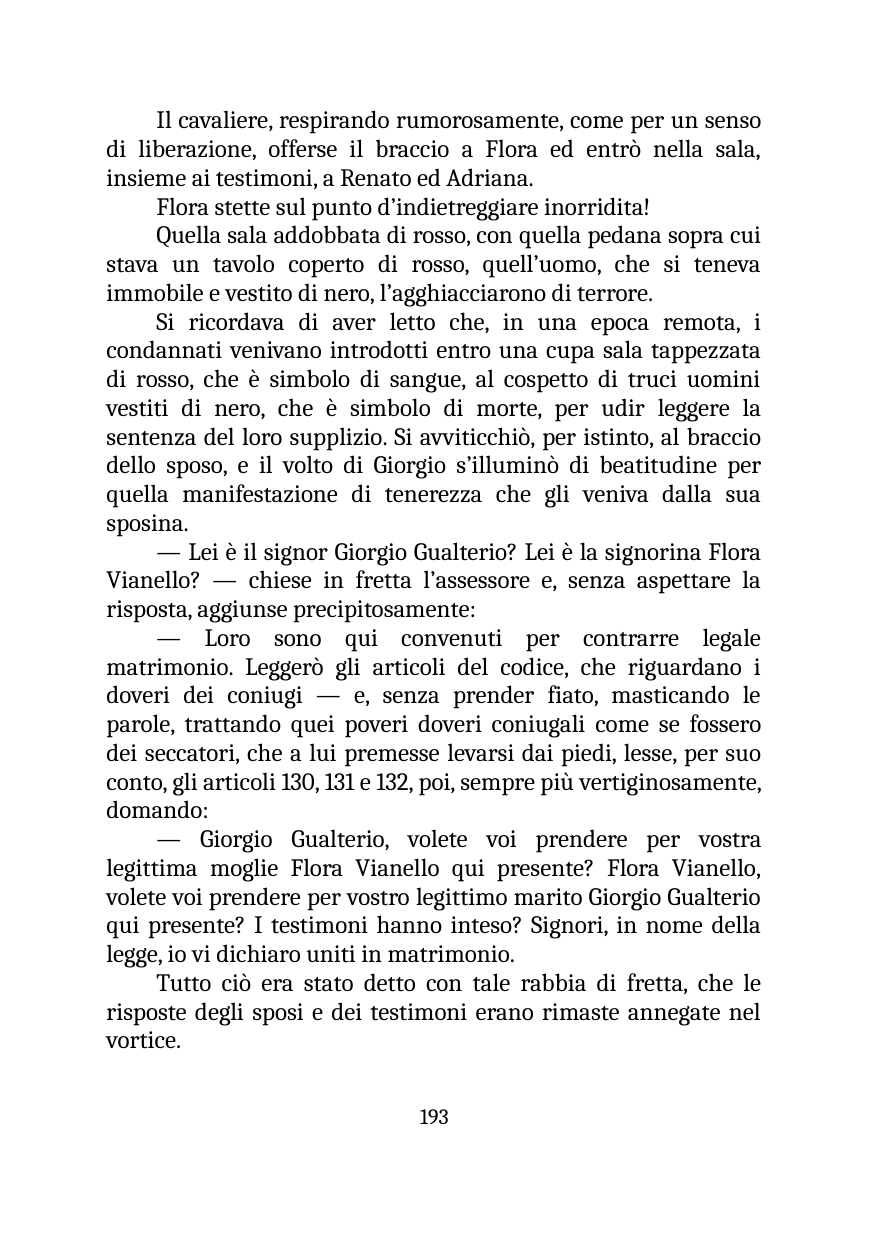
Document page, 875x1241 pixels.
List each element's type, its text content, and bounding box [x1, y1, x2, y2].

text Si ricordava di aver letto che, in una epoca remota, i condannati venivano introdotti entro una cupa sala tappezzata di rosso, che è simbolo di sangue, al cospetto di truci uomini vestiti di nero, che è simbolo di morte, per udir leggere la sentenza del loro supplizio. Si avviticchiò, per istinto, al braccio dello sposo, e il volto di Giorgio s’illuminò di beatitudine per quella manifestazione di tenerezza che gli veniva dalla sua sposina. [106, 307, 762, 537]
text Flora stette sul punto d’indietreggiare inorridita! [106, 192, 762, 221]
text — Giorgio Gualterio, volete voi prendere per vostra legittima moglie Flora Vianello qui presente? Flora Vianello, volete voi prendere per vostro legittimo marito Giorgio Gualterio qui presente? I testimoni hanno inteso? Signori, in nome della legge, io vi dichiaro uniti in matrimonio. [106, 825, 762, 969]
text — Lei è il signor Giorgio Gualterio? Lei è la signorina Flora Vianello? — chiese in fretta l’assessore e, senza aspettare la risposta, aggiunse precipitosamente: [106, 537, 762, 624]
text Tutto ciò era stato detto con tale rabbia di fretta, che le risposte degli sposi e dei testimoni erano rimaste annegate nel vortice. [106, 969, 762, 1055]
text — Loro sono qui convenuti per contrarre legale matrimonio. Leggerò gli articoli del codice, che riguardano i doveri dei coniugi — e, senza prender fiato, masticando le parole, trattando quei poveri doveri coniugali come se fossero dei seccatori, che a lui premesse levarsi dai piedi, lesse, per suo conto, gli articoli 130, 131 e 132, poi, sempre più vertiginosamente, domando: [106, 624, 762, 825]
text Il cavaliere, respirando rumorosamente, come per un senso di liberazione, offerse il braccio a Flora ed entrò nella sala, insieme ai testimoni, a Renato ed Adriana. [106, 106, 762, 192]
text Quella sala addobbata di rosso, con quella pedana sopra cui stava un tavolo coperto di rosso, quell’uomo, che si teneva immobile e vestito di nero, l’agghiacciarono di terrore. [106, 221, 762, 307]
